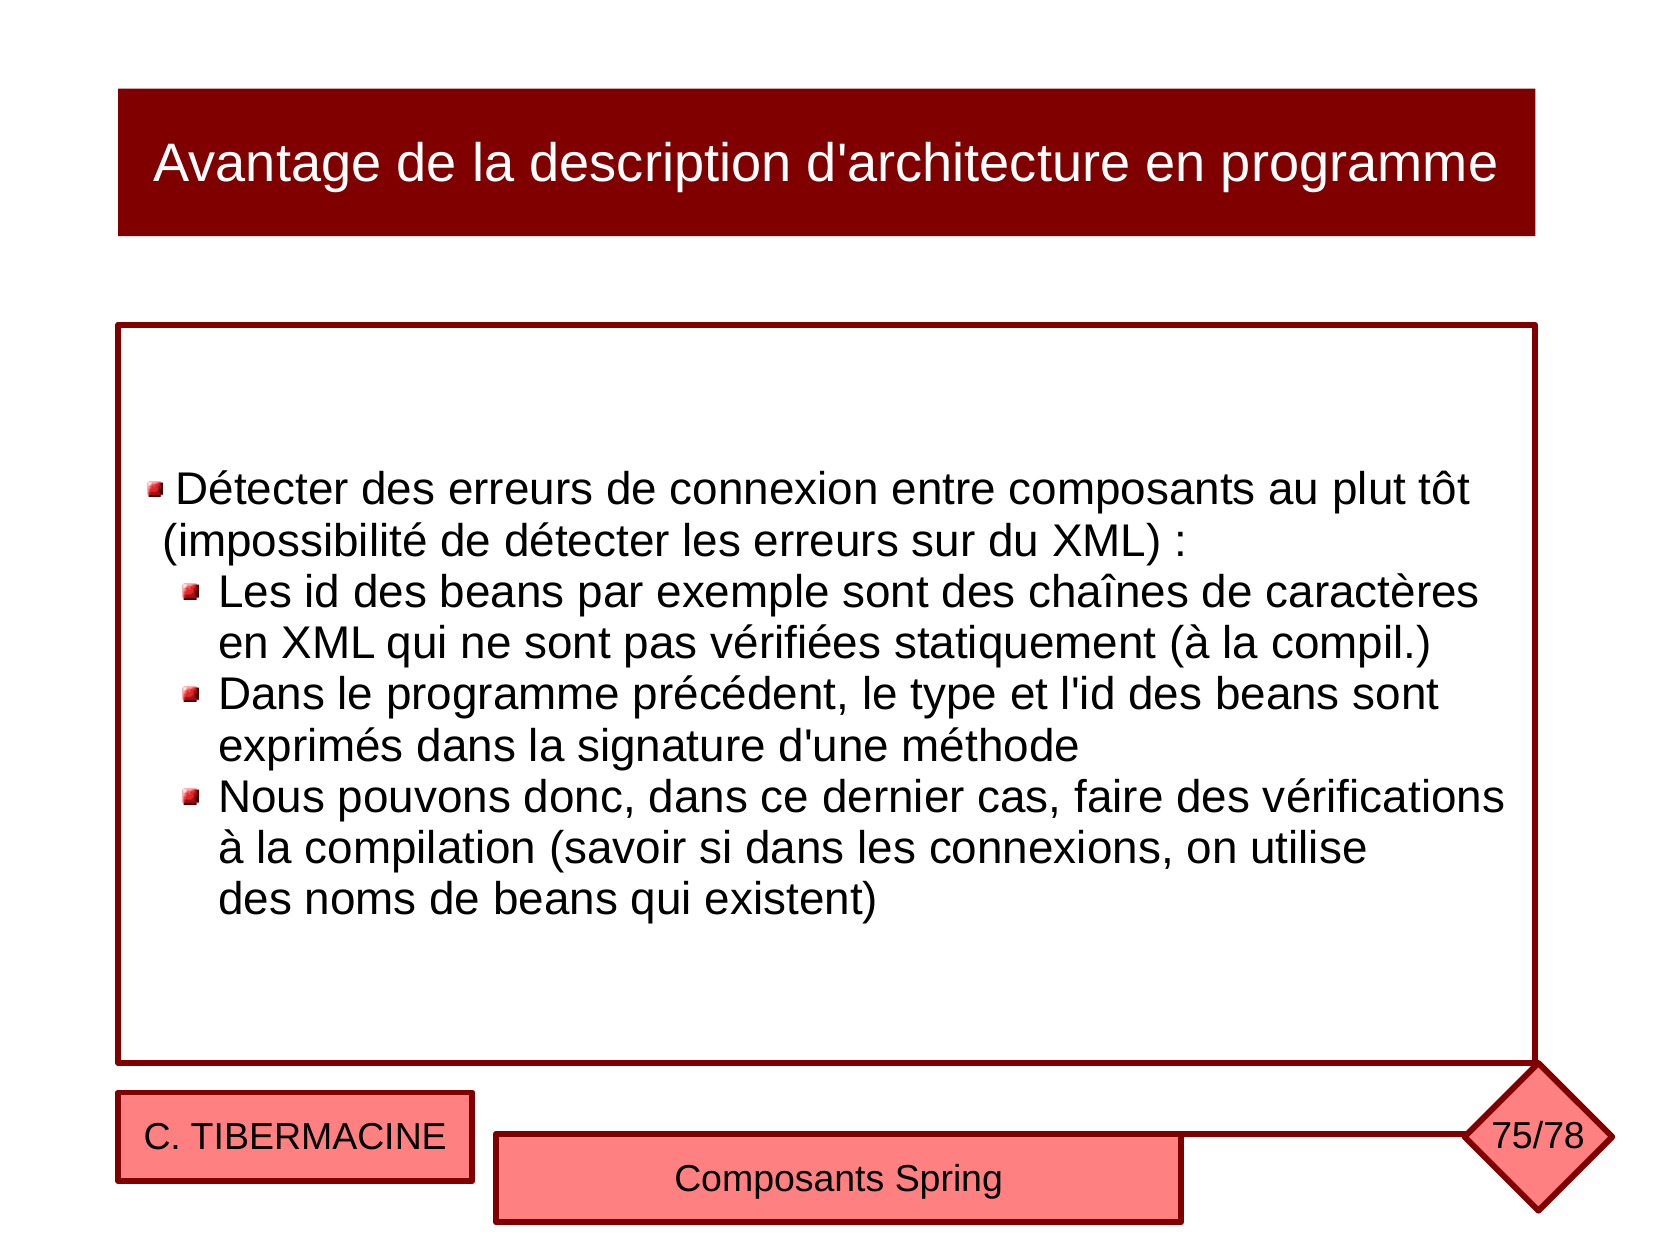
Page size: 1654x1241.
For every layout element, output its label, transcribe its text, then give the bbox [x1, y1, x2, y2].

text_box Composants Spring [496, 1133, 1182, 1223]
text_box Avantage de la description d'architecture en programme [118, 88, 1536, 237]
text_box [1494, 1062, 1583, 1107]
picture [147, 481, 163, 497]
text_box Détecter des erreurs de connexion entre composants au plut tôt (impossibilité de détecter les erreurs sur du XML) : Les id des beans par exemple sont des chaînes de caractères en XML qui ne sont pas vérifiées statiquement (à la compil.) Dans le programme précédent, le type et l'id des beans sont exprimés dans la signature d'une méthode Nous pouvons donc, dans ce dernier cas, faire des vérifications à la compilation (savoir si dans les connexions, on utilise des noms de beans qui existent) [118, 324, 1536, 1063]
picture [182, 583, 199, 600]
text_box C. TIBERMACINE [118, 1092, 473, 1182]
text_box <numéro>/78 [1476, 1107, 1613, 1207]
picture [182, 686, 199, 702]
picture [182, 788, 199, 805]
text_box [1464, 1125, 1476, 1149]
